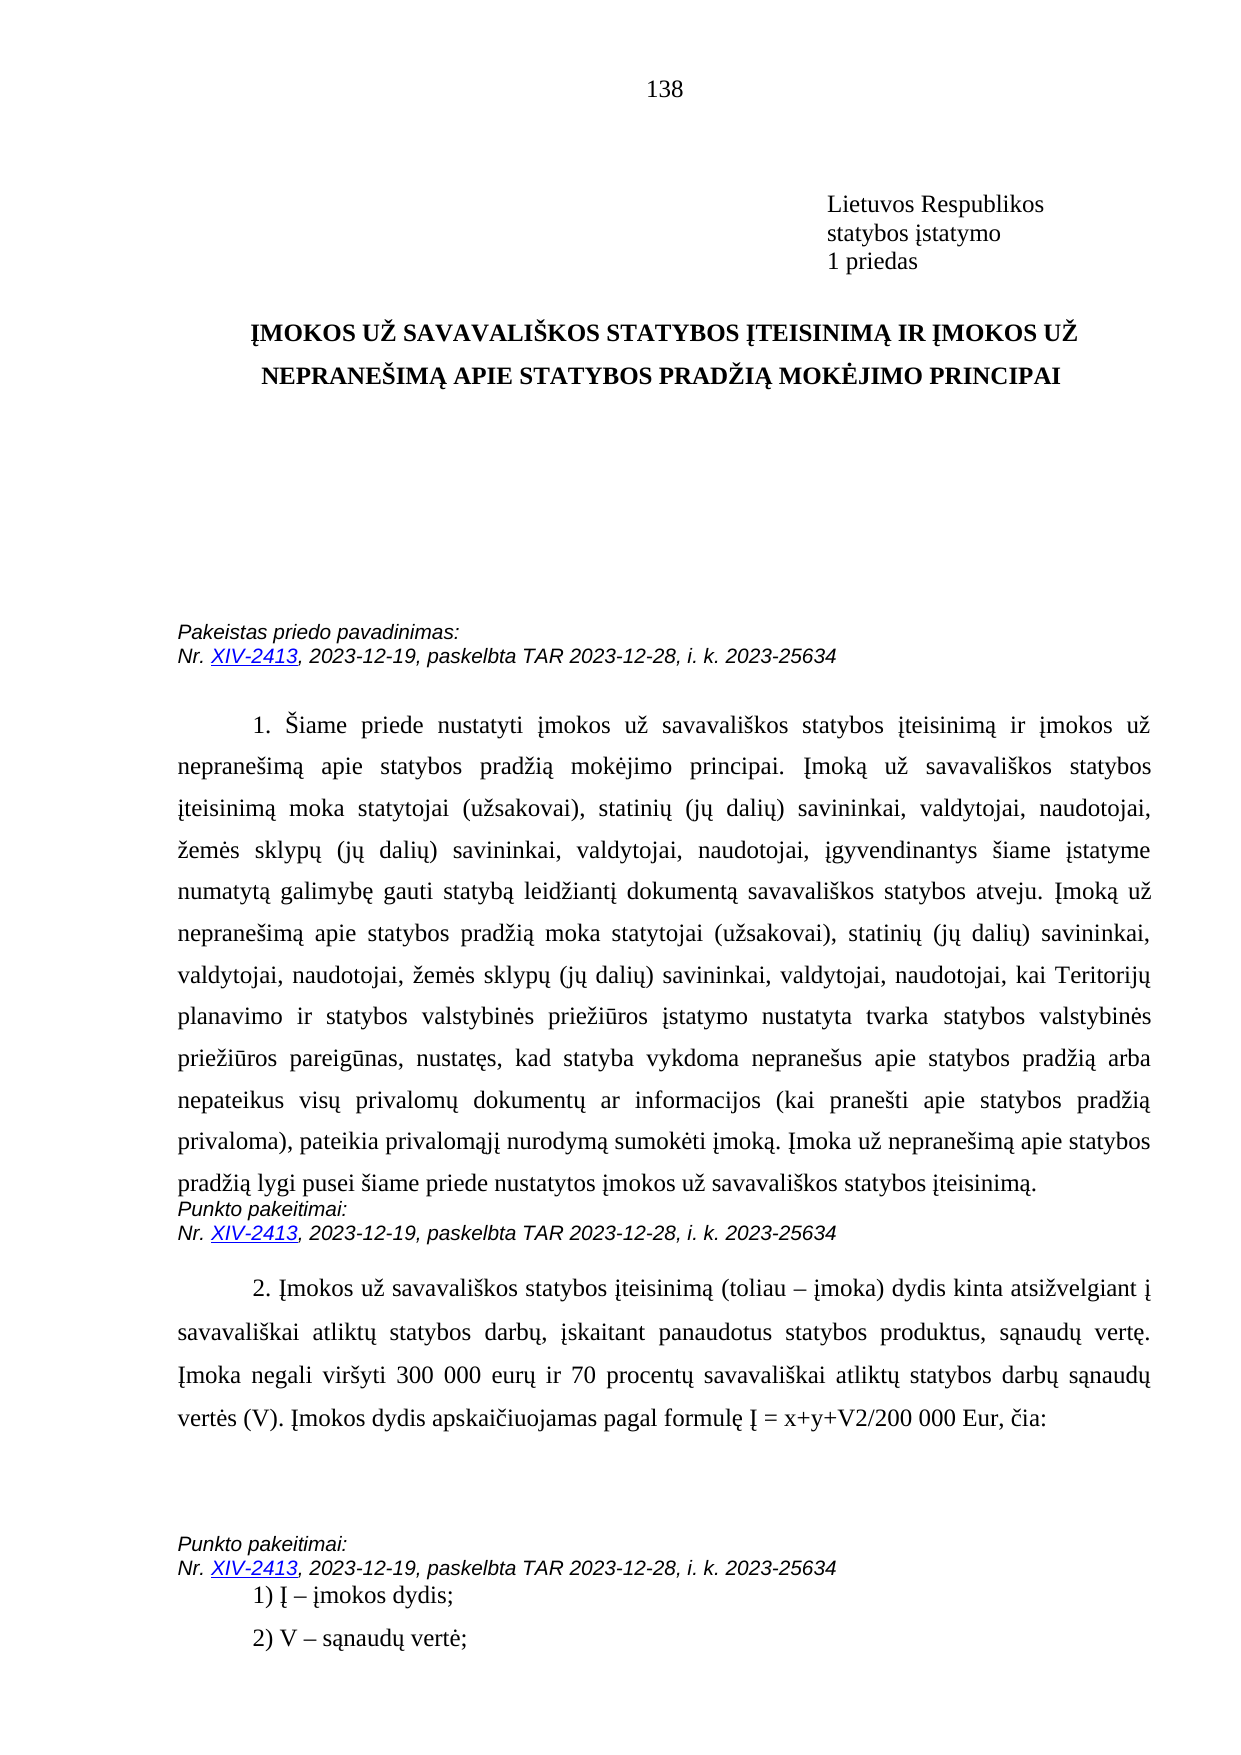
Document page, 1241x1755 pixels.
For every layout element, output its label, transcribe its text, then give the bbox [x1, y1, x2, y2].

text 1) Į – įmokos dydis; [177, 1580, 1152, 1609]
text 2. Įmokos už savavališkos statybos įteisinimą (toliau – įmoka) dydis kinta atsižvelgiant į savavališkai atliktų statybos darbų, įskaitant panaudotus statybos produktus, sąnaudų vertę. Įmoka negali viršyti 300 000 eurų ir 70 procentų savavališkai atliktų statybos darbų sąnaudų vertės (V). Įmokos dydis apskaičiuojamas pagal formulę Į = x+y+V2/200 000 Eur, čia: [177, 1273, 1152, 1432]
text Punkto pakeitimai: [177, 1197, 1152, 1221]
text Punkto pakeitimai: [177, 1532, 1152, 1556]
text ĮMOKOS UŽ SAVAVALIŠKOS STATYBOS ĮTEISINIMĄ IR ĮMOKOS UŽ NEPRANEŠIMĄ APIE STATYBOS PRADŽIĄ MOKĖJIMO PRINCIPAI [177, 318, 1152, 390]
text 1. Šiame priede nustatyti įmokos už savavališkos statybos įteisinimą ir įmokos už nepranešimą apie statybos pradžią mokėjimo principai. Įmoką už savavališkos statybos įteisinimą moka statytojai (užsakovai), statinių (jų dalių) savininkai, valdytojai, naudotojai, žemės sklypų (jų dalių) savininkai, valdytojai, naudotojai, įgyvendinantys šiame įstatyme numatytą galimybę gauti statybą leidžiantį dokumentą savavališkos statybos atveju. Įmoką už nepranešimą apie statybos pradžią moka statytojai (užsakovai), statinių (jų dalių) savininkai, valdytojai, naudotojai, žemės sklypų (jų dalių) savininkai, valdytojai, naudotojai, kai Teritorijų planavimo ir statybos valstybinės priežiūros įstatymo nustatyta tvarka statybos valstybinės priežiūros pareigūnas, nustatęs, kad statyba vykdoma nepranešus apie statybos pradžią arba nepateikus visų privalomų dokumentų ar informacijos (kai pranešti apie statybos pradžią privaloma), pateikia privalomąjį nurodymą sumokėti įmoką. Įmoka už nepranešimą apie statybos pradžią lygi pusei šiame priede nustatytos įmokos už savavališkos statybos įteisinimą. [177, 697, 1152, 1197]
text Nr. XIV-2413, 2023-12-19, paskelbta TAR 2023-12-28, i. k. 2023-25634 [177, 1221, 1152, 1245]
text Pakeistas priedo pavadinimas: [177, 620, 1152, 644]
text Nr. XIV-2413, 2023-12-19, paskelbta TAR 2023-12-28, i. k. 2023-25634 [177, 644, 1152, 668]
text statybos įstatymo [827, 218, 1152, 246]
text Nr. XIV-2413, 2023-12-19, paskelbta TAR 2023-12-28, i. k. 2023-25634 [177, 1556, 1152, 1580]
text Lietuvos Respublikos [827, 189, 1152, 218]
text 2) V – sąnaudų vertė; [177, 1623, 1152, 1652]
text 1 priedas [827, 246, 1152, 275]
